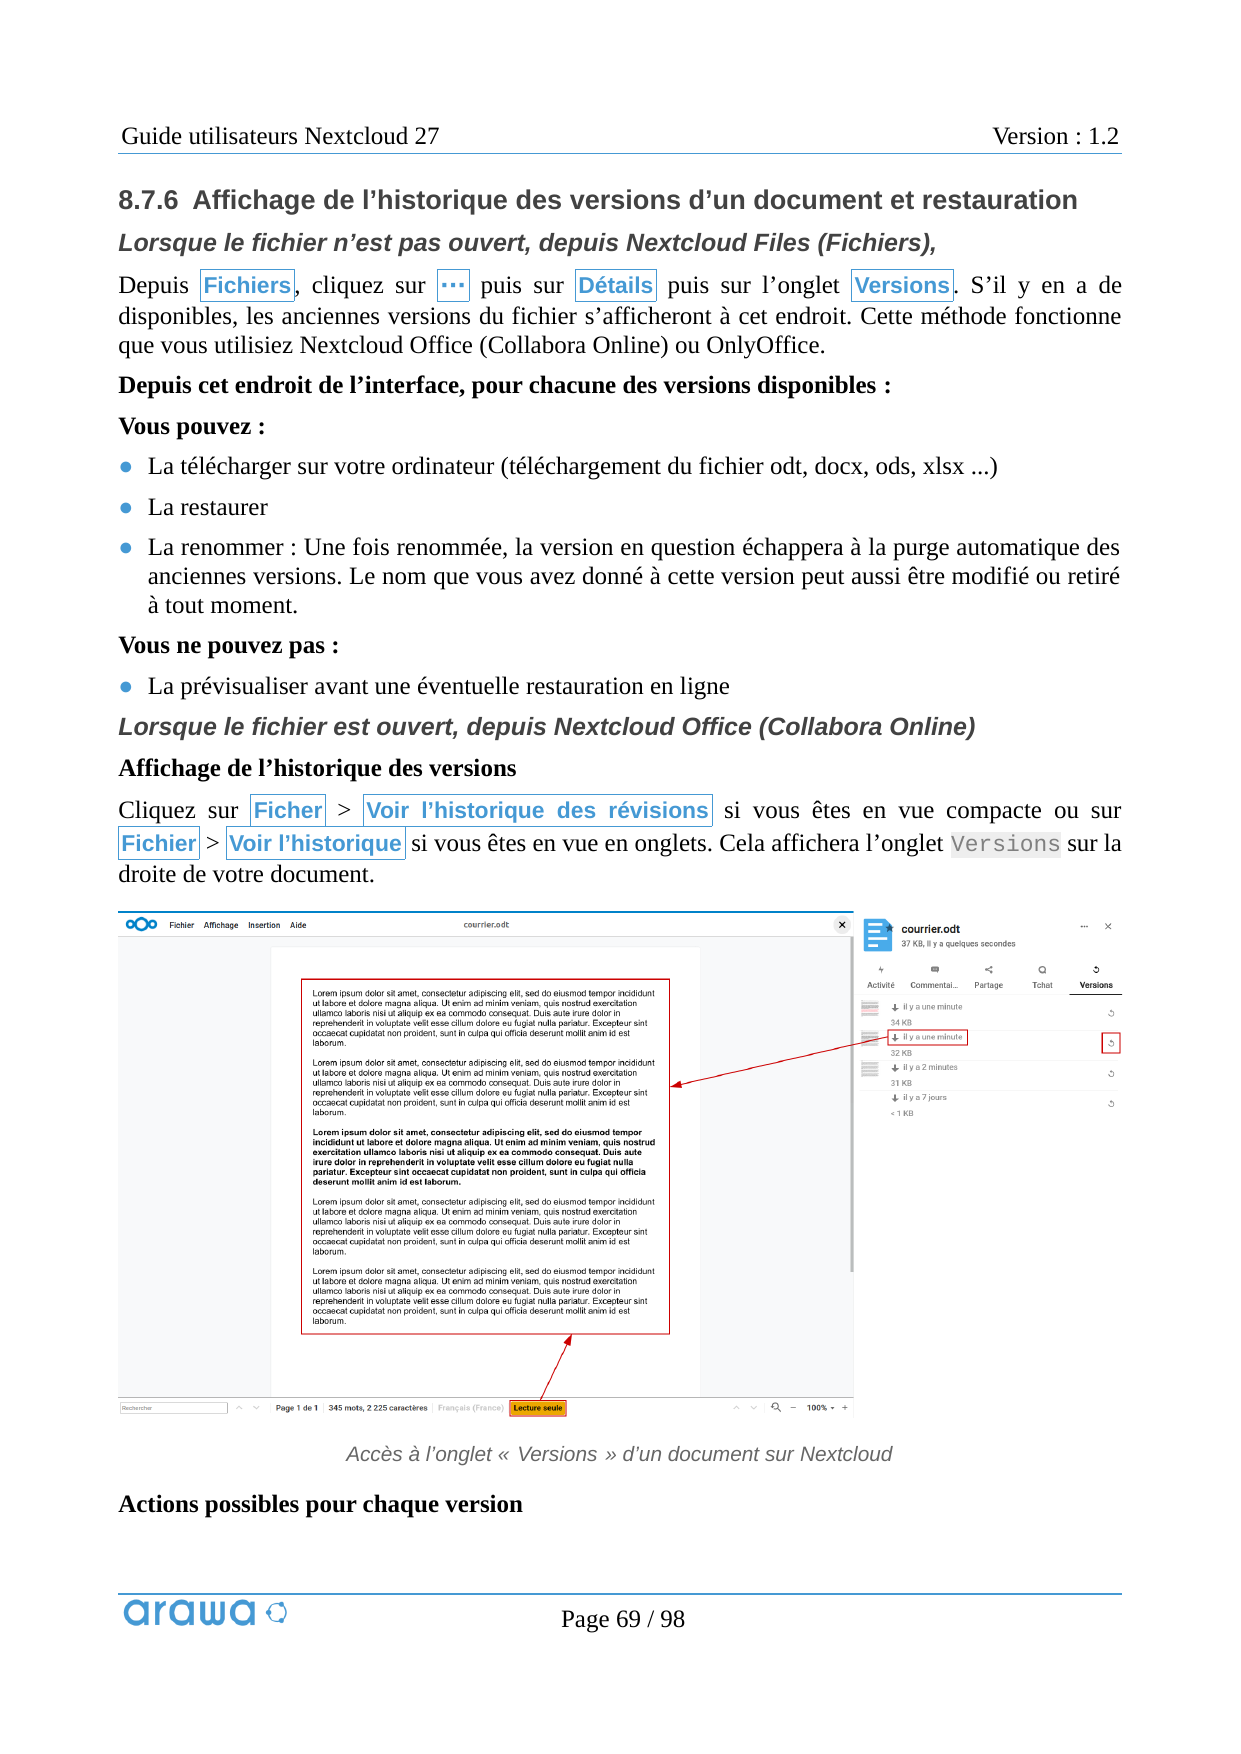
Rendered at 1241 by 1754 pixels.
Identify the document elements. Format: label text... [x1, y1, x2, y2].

text Cliquez sur Ficher > Voir l’historique des révisions si vous êtes en vue compacte ou sur Fichier > Voir l’historique si vous êtes en vue en onglets. Cela affichera l’onglet Versions sur la droite de votre document. [118, 794, 1122, 888]
text Accès à l’onglet « Versions » d’un document sur Nextcloud [118, 1442, 1122, 1466]
list La prévisualiser avant une éventuelle restauration en ligne [118, 671, 1122, 700]
list La télécharger sur votre ordinateur (téléchargement du fichier odt, docx, ods, xlsx ...) [118, 451, 1122, 480]
list La renommer : Une fois renommée, la version en question échappera à la purge automatique des anciennes versions. Le nom que vous avez donné à cette version peut aussi être modifié ou retiré à tout moment. [118, 532, 1122, 619]
text Depuis Fichiers, cliquez sur ⋅⋅⋅ puis sur Détails puis sur l’onglet Versions. S’il y en a de disponibles, les anciennes versions du fichier s’afficheront à cet endroit. Cette méthode fonctionne que vous utilisiez Nextcloud Office (Collabora Online) ou OnlyOffice. [118, 269, 1122, 359]
picture [121, 1597, 290, 1628]
text Vous pouvez : [118, 411, 1122, 440]
subtitle Affichage de l’historique des versions d’un document et restauration [118, 184, 1122, 215]
text Actions possibles pour chaque version [118, 1489, 1122, 1518]
text Affichage de l’historique des versions [118, 753, 1122, 782]
text Depuis cet endroit de l’interface, pour chacune des versions disponibles : [118, 370, 1122, 399]
picture [118, 911, 1123, 1418]
subtitle Lorsque le fichier est ouvert, depuis Nextcloud Office (Collabora Online) [118, 712, 1122, 741]
text Vous ne pouvez pas : [118, 631, 1122, 659]
list La restaurer [118, 492, 1122, 521]
subtitle Lorsque le fichier n’est pas ouvert, depuis Nextcloud Files (Fichiers), [118, 227, 1122, 256]
